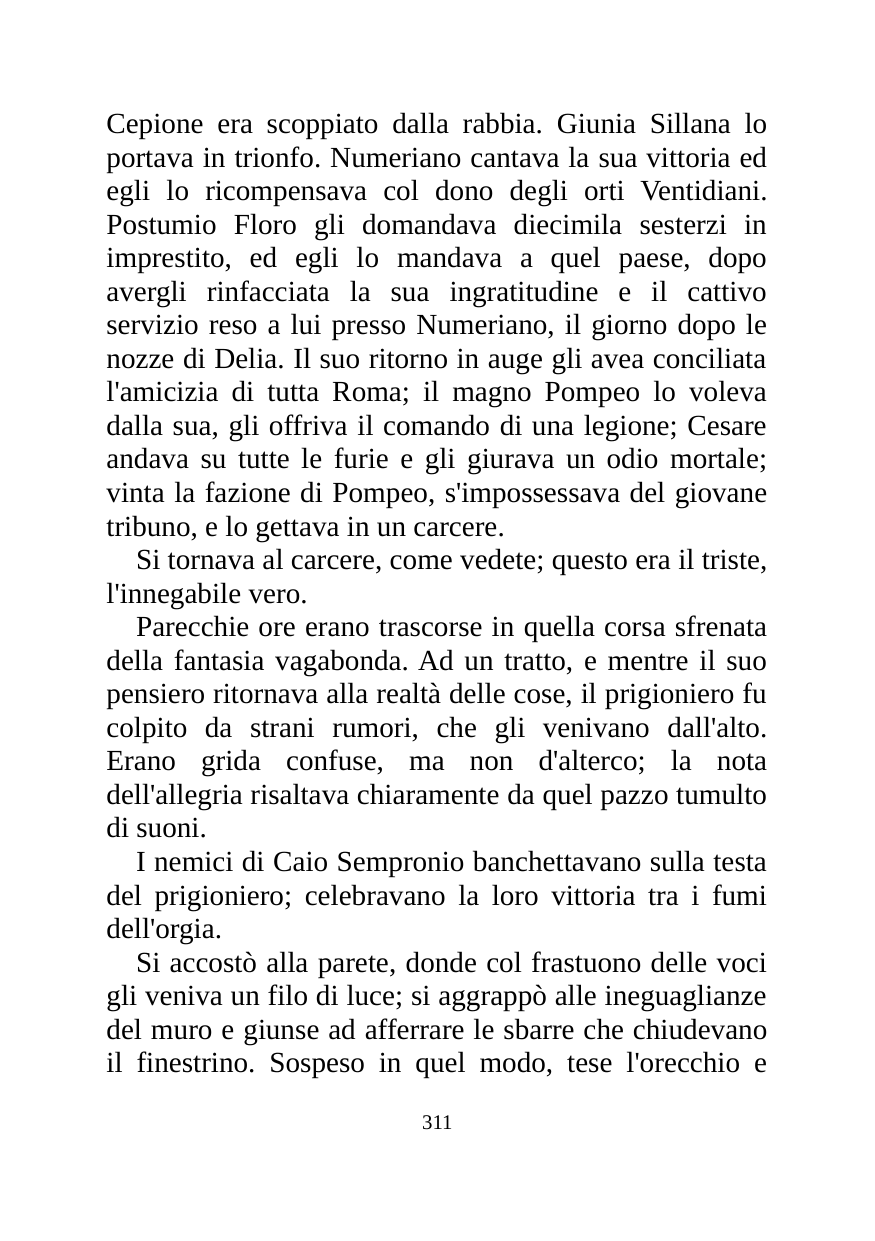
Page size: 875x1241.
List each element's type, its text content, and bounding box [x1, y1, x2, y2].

text Si tornava al carcere, come vedete; questo era il triste, l'innegabile vero. [106, 542, 768, 609]
text Cepione era scoppiato dalla rabbia. Giunia Sillana lo portava in trionfo. Numeriano cantava la sua vittoria ed egli lo ricompensava col dono degli orti Ventidiani. Postumio Floro gli domandava diecimila sesterzi in imprestito, ed egli lo mandava a quel paese, dopo avergli rinfacciata la sua ingratitudine e il cattivo servizio reso a lui presso Numeriano, il giorno dopo le nozze di Delia. Il suo ritorno in auge gli avea conciliata l'amicizia di tutta Roma; il magno Pompeo lo voleva dalla sua, gli offriva il comando di una legione; Cesare andava su tutte le furie e gli giurava un odio mortale; vinta la fazione di Pompeo, s'impossessava del giovane tribuno, e lo gettava in un carcere. [106, 106, 768, 542]
text I nemici di Caio Sempronio banchettavano sulla testa del prigioniero; celebravano la loro vittoria tra i fumi dell'orgia. [106, 844, 768, 945]
text Si accostò alla parete, donde col frastuono delle voci gli veniva un filo di luce; si aggrappò alle ineguaglianze del muro e giunse ad afferrare le sbarre che chiudevano il finestrino. Sospeso in quel modo, tese l'orecchio e [106, 945, 768, 1079]
text Parecchie ore erano trascorse in quella corsa sfrenata della fantasia vagabonda. Ad un tratto, e mentre il suo pensiero ritornava alla realtà delle cose, il prigioniero fu colpito da strani rumori, che gli venivano dall'alto. Erano grida confuse, ma non d'alterco; la nota dell'allegria risaltava chiaramente da quel pazzo tumulto di suoni. [106, 609, 768, 844]
